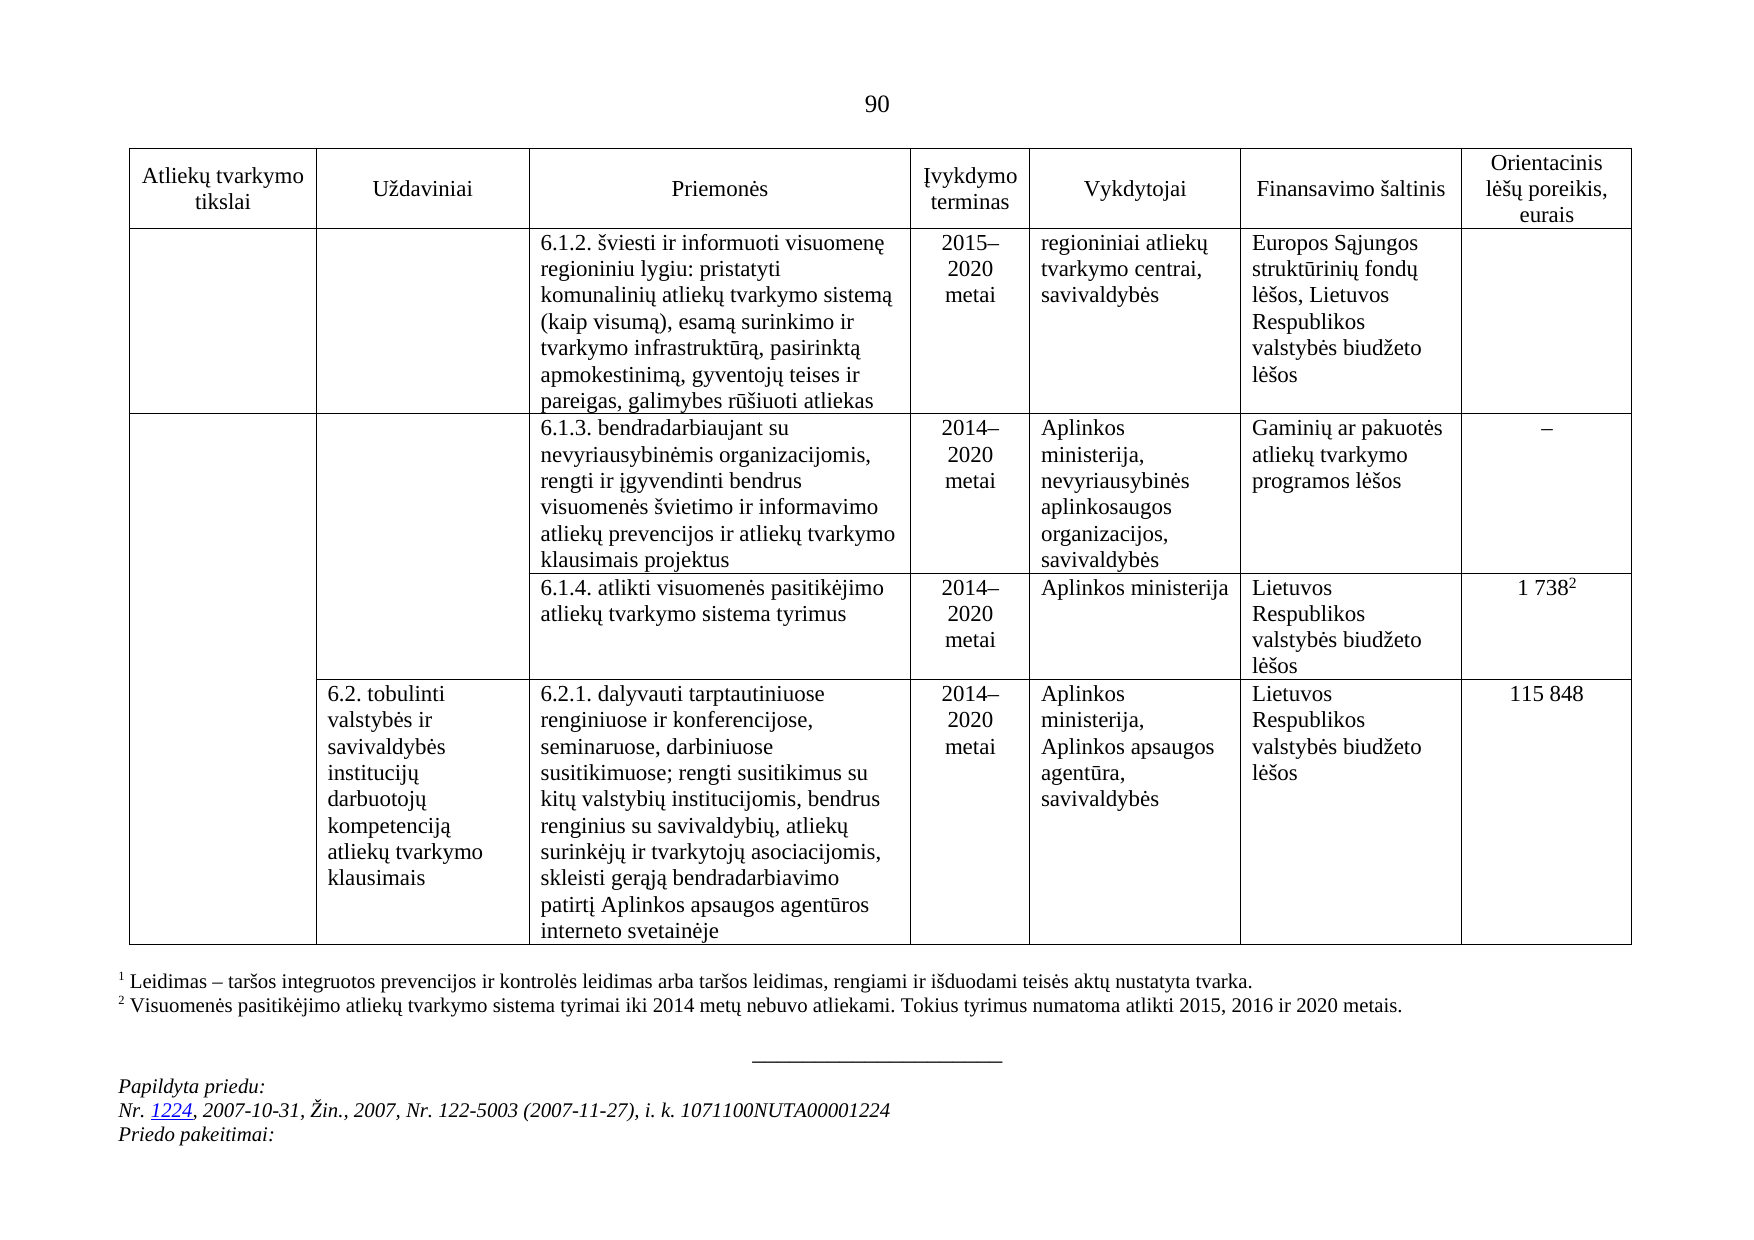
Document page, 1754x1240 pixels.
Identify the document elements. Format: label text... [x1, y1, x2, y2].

table_cell 6.1.2. šviesti ir informuoti visuomenę regioniniu lygiu: pristatyti komunalinių atliekų tvarkymo sistemą (kaip visumą), esamą surinkimo ir tvarkymo infrastruktūrą, pasirinktą apmokestinimą, gyventojų teises ir pareigas, galimybes rūšiuoti atliekas [530, 229, 910, 413]
table_cell Lietuvos Respublikos valstybės biudžeto lėšos [1241, 574, 1461, 679]
table_cell Aplinkos ministerija [1030, 574, 1240, 679]
table_cell – [1462, 414, 1631, 572]
text 2 Visuomenės pasitikėjimo atliekų tvarkymo sistema tyrimai iki 2014 metų nebuvo atliekami. Tokius tyrimus numatoma atlikti 2015, 2016 ir 2020 metais. [118, 993, 1636, 1017]
table_cell 1 7382 [1462, 574, 1631, 679]
table_header Vykdytojai [1030, 149, 1240, 228]
table_cell Aplinkos ministerija, nevyriausybinės aplinkosaugos organizacijos, savivaldybės [1030, 414, 1240, 572]
table_cell 6.2. tobulinti valstybės ir savivaldybės institucijų darbuotojų kompetenciją atliekų tvarkymo klausimais [317, 680, 529, 943]
text Papildyta priedu: [118, 1074, 1636, 1098]
table_cell regioniniai atliekų tvarkymo centrai, savivaldybės [1030, 229, 1240, 413]
table_header Atliekų tvarkymo tikslai [130, 149, 316, 228]
table_cell 6.1.4. atlikti visuomenės pasitikėjimo atliekų tvarkymo sistema tyrimus [530, 574, 910, 679]
table_cell 115 848 [1462, 680, 1631, 943]
table_header Priemonės [530, 149, 910, 228]
table_cell [130, 229, 316, 413]
text –––––––––––––––––––– [118, 1046, 1636, 1074]
table_cell 2014–2020 metai [911, 414, 1029, 572]
table_cell [130, 414, 316, 943]
table_header Orientacinis lėšų poreikis, eurais [1462, 149, 1631, 228]
text 1 Leidimas – taršos integruotos prevencijos ir kontrolės leidimas arba taršos leidimas, rengiami ir išduodami teisės aktų nustatyta tvarka. [118, 969, 1636, 993]
table_cell Aplinkos ministerija, Aplinkos apsaugos agentūra, savivaldybės [1030, 680, 1240, 943]
table_cell 2015–2020 metai [911, 229, 1029, 413]
table_cell 2014–2020 metai [911, 680, 1029, 943]
table_cell [317, 414, 529, 679]
text Priedo pakeitimai: [118, 1122, 1636, 1146]
table_cell Gaminių ar pakuotės atliekų tvarkymo programos lėšos [1241, 414, 1461, 572]
table_cell 2014–2020 metai [911, 574, 1029, 679]
table_header Finansavimo šaltinis [1241, 149, 1461, 228]
table_cell 6.2.1. dalyvauti tarptautiniuose renginiuose ir konferencijose, seminaruose, darbiniuose susitikimuose; rengti susitikimus su kitų valstybių institucijomis, bendrus renginius su savivaldybių, atliekų surinkėjų ir tvarkytojų asociacijomis, skleisti gerąją bendradarbiavimo patirtį Aplinkos apsaugos agentūros interneto svetainėje [530, 680, 910, 943]
table_cell [1462, 229, 1631, 413]
table_cell 6.1.3. bendradarbiaujant su nevyriausybinėmis organizacijomis, rengti ir įgyvendinti bendrus visuomenės švietimo ir informavimo atliekų prevencijos ir atliekų tvarkymo klausimais projektus [530, 414, 910, 572]
table_cell Europos Sąjungos struktūrinių fondų lėšos, Lietuvos Respublikos valstybės biudžeto lėšos [1241, 229, 1461, 413]
table_cell Lietuvos Respublikos valstybės biudžeto lėšos [1241, 680, 1461, 943]
table_cell [317, 229, 529, 413]
table_header Įvykdymo terminas [911, 149, 1029, 228]
table_header Uždaviniai [317, 149, 529, 228]
text Nr. 1224, 2007-10-31, Žin., 2007, Nr. 122-5003 (2007-11-27), i. k. 1071100NUTA00001224 [118, 1098, 1636, 1122]
